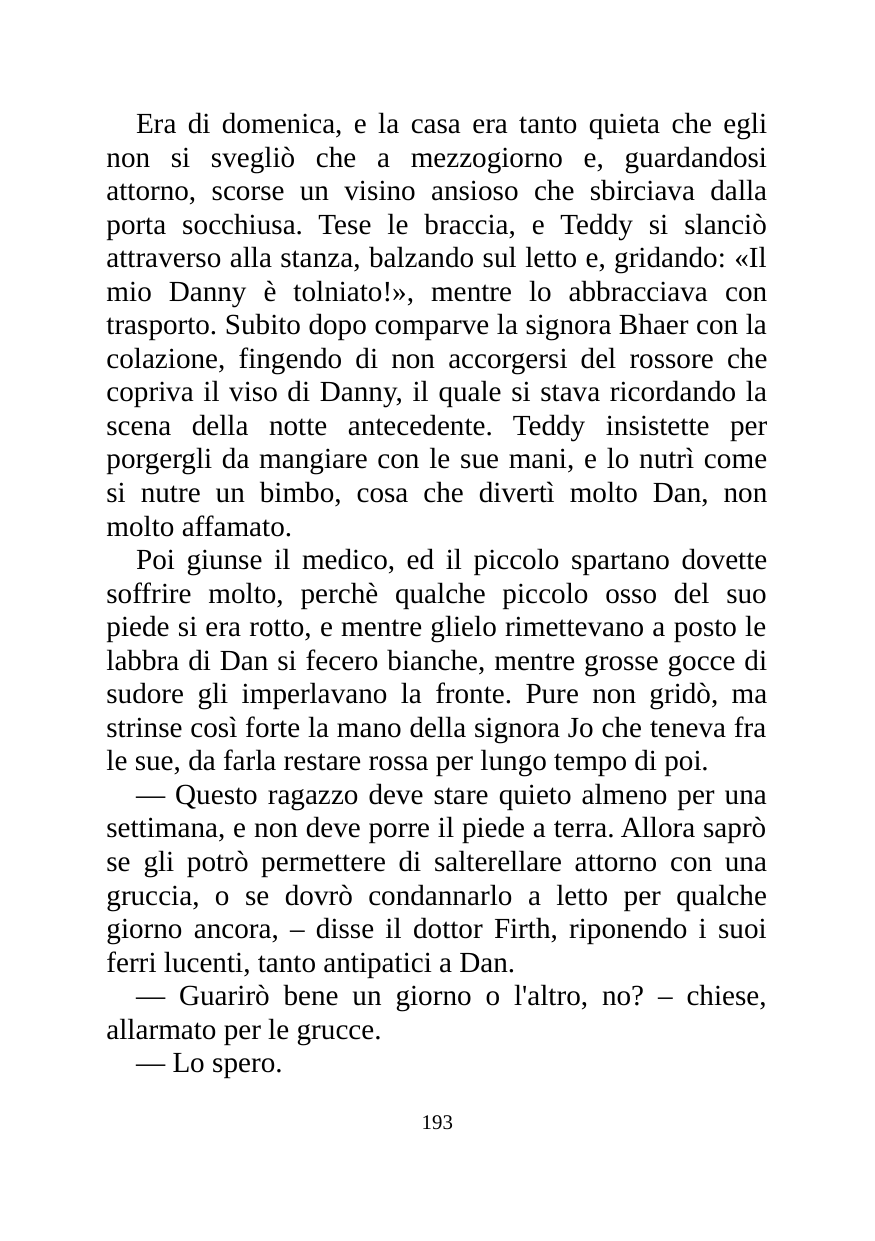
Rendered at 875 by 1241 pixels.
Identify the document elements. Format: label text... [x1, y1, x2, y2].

text Poi giunse il medico, ed il piccolo spartano dovette soffrire molto, perchè qualche piccolo osso del suo piede si era rotto, e mentre glielo rimettevano a posto le labbra di Dan si fecero bianche, mentre grosse gocce di sudore gli imperlavano la fronte. Pure non gridò, ma strinse così forte la mano della signora Jo che teneva fra le sue, da farla restare rossa per lungo tempo di poi. [106, 542, 768, 777]
text — Questo ragazzo deve stare quieto almeno per una settimana, e non deve porre il piede a terra. Allora saprò se gli potrò permettere di salterellare attorno con una gruccia, o se dovrò condannarlo a letto per qualche giorno ancora, – disse il dottor Firth, riponendo i suoi ferri lucenti, tanto antipatici a Dan. [106, 777, 768, 978]
text Era di domenica, e la casa era tanto quieta che egli non si svegliò che a mezzogiorno e, guardandosi attorno, scorse un visino ansioso che sbirciava dalla porta socchiusa. Tese le braccia, e Teddy si slanciò attraverso alla stanza, balzando sul letto e, gridando: «Il mio Danny è tolniato!», mentre lo abbracciava con trasporto. Subito dopo comparve la signora Bhaer con la colazione, fingendo di non accorgersi del rossore che copriva il viso di Danny, il quale si stava ricordando la scena della notte antecedente. Teddy insistette per porgergli da mangiare con le sue mani, e lo nutrì come si nutre un bimbo, cosa che divertì molto Dan, non molto affamato. [106, 106, 768, 542]
text — Guarirò bene un giorno o l'altro, no? – chiese, allarmato per le grucce. [106, 978, 768, 1045]
text — Lo spero. [106, 1045, 768, 1079]
